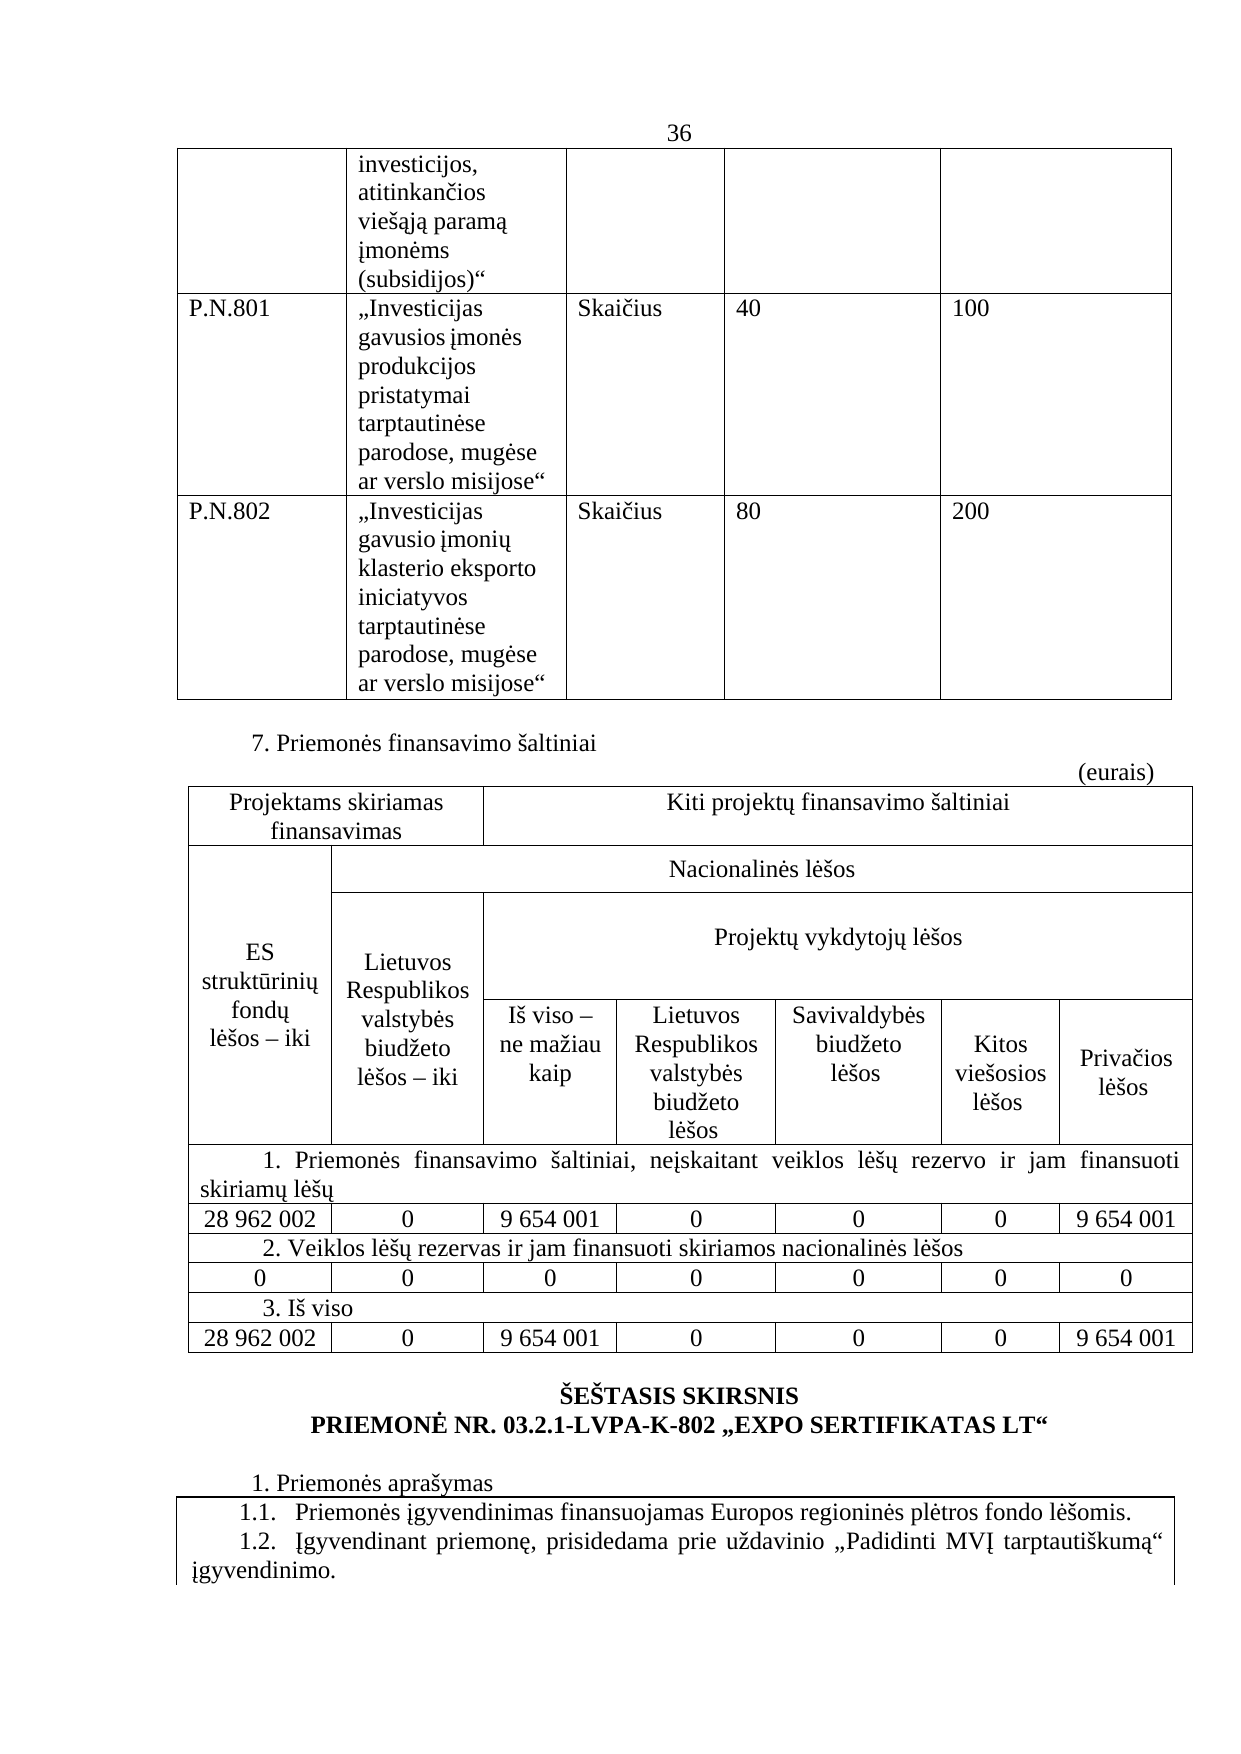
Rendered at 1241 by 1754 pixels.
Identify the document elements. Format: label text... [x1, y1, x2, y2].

table_cell 0 [617, 1204, 775, 1232]
table_cell 0 [942, 1204, 1059, 1232]
table_cell Iš viso – ne mažiau kaip [484, 1000, 616, 1144]
text (eurais) [177, 757, 1181, 786]
table_cell Projektų vykdytojų lėšos [484, 893, 1192, 999]
table_cell 0 [942, 1263, 1059, 1292]
table_cell 0 [776, 1263, 941, 1292]
table_cell 0 [332, 1204, 483, 1232]
table_cell Lietuvos Respublikos valstybės biudžeto lėšos [617, 1000, 775, 1144]
table_cell [178, 149, 346, 292]
table_cell Savivaldybės biudžeto lėšos [776, 1000, 941, 1144]
text PRIEMONĖ NR. 03.2.1-LVPA-K-802 „EXPO SERTIFIKATAS LT“ [177, 1410, 1181, 1439]
table_cell 0 [332, 1323, 483, 1352]
table_cell 0 [942, 1323, 1059, 1352]
table_cell 0 [189, 1263, 331, 1292]
table_cell P.N.802 [178, 496, 346, 699]
table_cell 80 [725, 496, 940, 699]
table_cell 0 [1060, 1263, 1192, 1292]
table_cell 0 [617, 1263, 775, 1292]
table_cell 3. Iš viso [189, 1293, 1192, 1322]
table_header Kiti projektų finansavimo šaltiniai [484, 787, 1192, 844]
text ŠEŠTASIS SKIRSNIS [177, 1381, 1181, 1410]
table_cell 0 [776, 1204, 941, 1232]
text 7. Priemonės finansavimo šaltiniai [251, 728, 1181, 757]
table_cell 28 962 002 [189, 1323, 331, 1352]
table_cell ES struktūrinių fondų lėšos – iki [189, 846, 331, 1144]
table_cell [567, 149, 724, 292]
table_cell 0 [484, 1263, 616, 1292]
table_cell 200 [941, 496, 1171, 699]
table_cell 40 [725, 294, 940, 495]
table_cell „Investicijas gavusio įmonių klasterio eksporto iniciatyvos tarptautinėse parodose, mugėse ar verslo misijose“ [347, 496, 566, 699]
table_cell 1.2. Įgyvendinant priemonę, prisidedama prie uždavinio „Padidinti MVĮ tarptautiškumą“ įgyvendinimo. [177, 1526, 1174, 1585]
table_cell Privačios lėšos [1060, 1000, 1192, 1144]
table_cell Skaičius [567, 496, 724, 699]
table_cell 0 [617, 1323, 775, 1352]
table_cell 9 654 001 [484, 1323, 616, 1352]
table_cell 0 [776, 1323, 941, 1352]
table_cell [725, 149, 940, 292]
table_cell 9 654 001 [484, 1204, 616, 1232]
table_cell investicijos, atitinkančios viešąją paramą įmonėms (subsidijos)“ [347, 149, 566, 292]
table_cell Kitos viešosios lėšos [942, 1000, 1059, 1144]
text 1. Priemonės aprašymas [177, 1468, 1181, 1496]
table_cell 2. Veiklos lėšų rezervas ir jam finansuoti skiriamos nacionalinės lėšos [189, 1234, 1192, 1262]
table_cell Lietuvos Respublikos valstybės biudžeto lėšos – iki [332, 893, 483, 1144]
table_header 1.1. Priemonės įgyvendinimas finansuojamas Europos regioninės plėtros fondo lėšomis. [177, 1498, 1174, 1526]
table_cell Nacionalinės lėšos [332, 846, 1192, 892]
table_cell „Investicijas gavusios įmonės produkcijos pristatymai tarptautinėse parodose, mugėse ar verslo misijose“ [347, 294, 566, 495]
table_cell 9 654 001 [1060, 1204, 1192, 1232]
table_cell 0 [332, 1263, 483, 1292]
table_cell 100 [941, 294, 1171, 495]
table_cell 1. Priemonės finansavimo šaltiniai, neįskaitant veiklos lėšų rezervo ir jam finansuoti skiriamų lėšų [189, 1145, 1192, 1203]
table_cell 28 962 002 [189, 1204, 331, 1232]
table_cell [941, 149, 1171, 292]
table_cell 9 654 001 [1060, 1323, 1192, 1352]
table_cell Skaičius [567, 294, 724, 495]
table_header Projektams skiriamas finansavimas [189, 787, 483, 844]
table_cell P.N.801 [178, 294, 346, 495]
